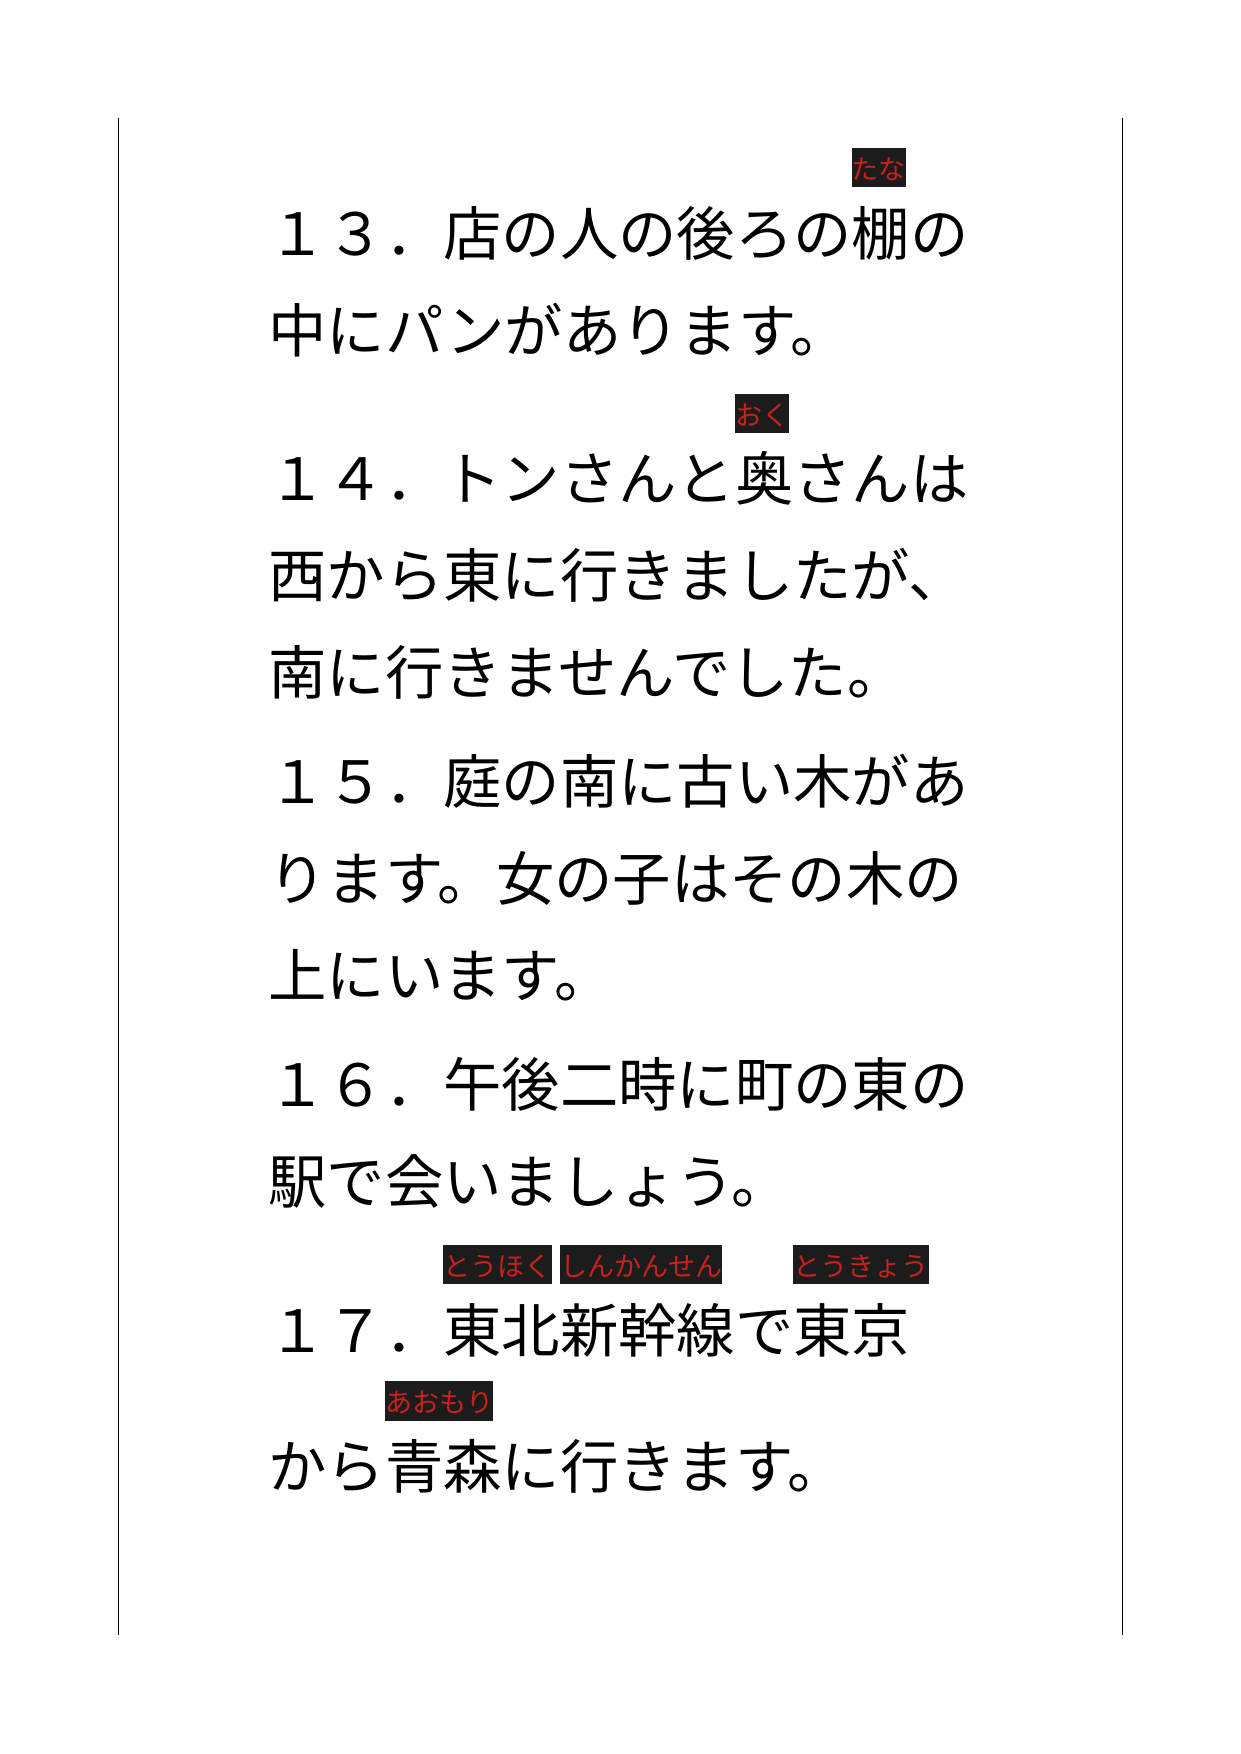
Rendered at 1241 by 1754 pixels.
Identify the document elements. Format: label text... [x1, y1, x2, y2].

text １３．店の人の後ろの棚たなの中にパンがあります。 [268, 148, 972, 369]
text １４．トンさんと奥おくさんは西から東に行きましたが、南に行きませんでした。 [268, 393, 972, 711]
text １７．東北とうほく新幹線しんかんせんで東京とうきょうから青森あおもりに行きます。 [268, 1245, 972, 1505]
text １６．午後二時に町の東の駅で会いましょう。 [268, 1039, 972, 1221]
text １５．庭の南に古い木があります。女の子はその木の上にいます。 [268, 736, 972, 1014]
